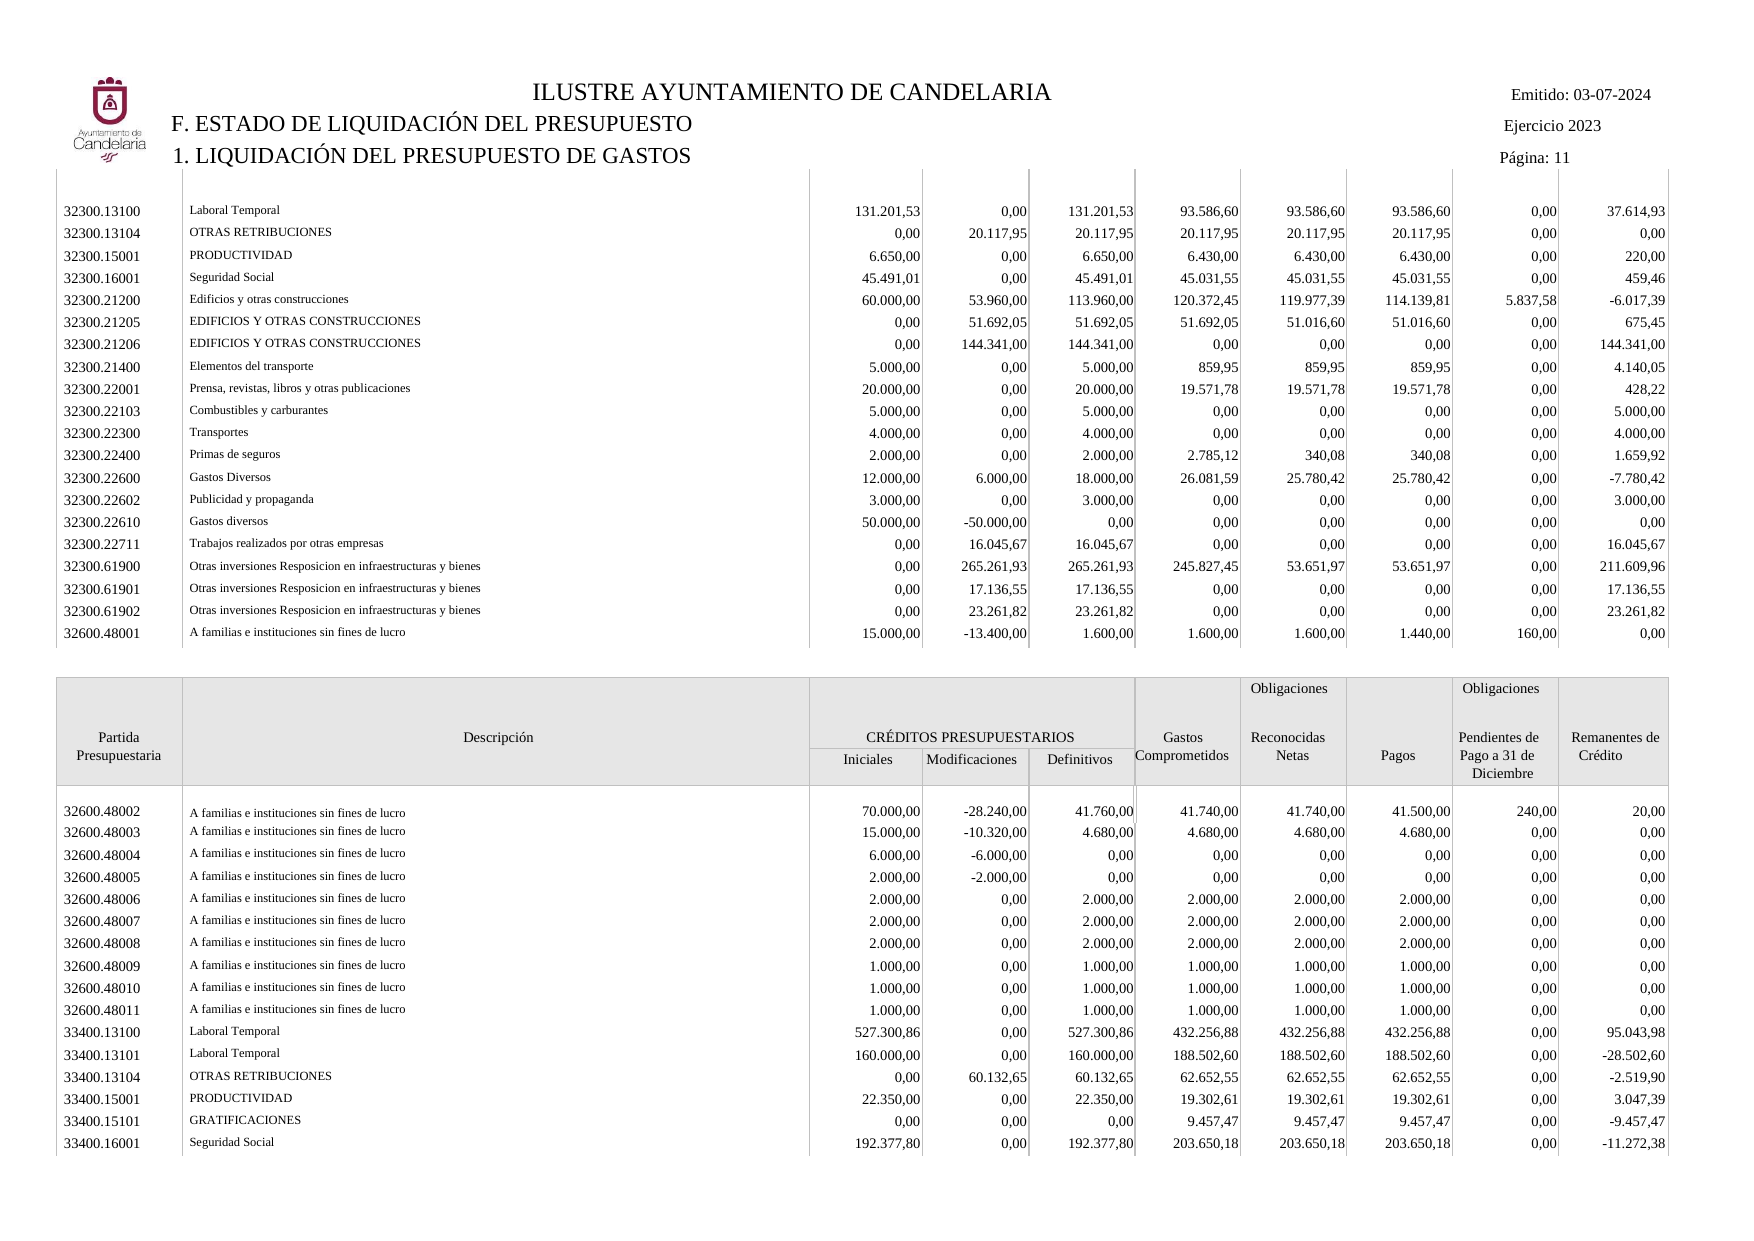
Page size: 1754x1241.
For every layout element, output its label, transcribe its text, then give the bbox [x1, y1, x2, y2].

table_cell [1241, 169, 1346, 201]
table_cell 1.440,00 [1347, 623, 1452, 647]
table_cell EDIFICIOS Y OTRAS CONSTRUCCIONES [183, 312, 809, 334]
table_cell 2.000,00 [810, 446, 922, 468]
table_cell 41.760,00 [1030, 786, 1133, 822]
table_cell Trabajos realizados por otras empresas [183, 534, 809, 557]
table_cell 0,00 [1241, 845, 1346, 867]
table_cell 53.960,00 [923, 290, 1028, 312]
table_cell 41.740,00 [1137, 786, 1240, 822]
table_cell Definitivos [1030, 749, 1134, 785]
table_cell -9.457,47 [1559, 1111, 1668, 1133]
table_cell 0,00 [1453, 1022, 1558, 1044]
table_cell Elementos del transporte [183, 357, 809, 379]
table_cell Primas de seguros [183, 446, 809, 468]
table_cell 6.000,00 [810, 845, 922, 867]
table_cell 160.000,00 [1030, 1045, 1134, 1067]
table_cell 9.457,47 [1241, 1111, 1346, 1133]
table_cell Laboral Temporal [183, 1045, 809, 1067]
table_cell 0,00 [1136, 579, 1240, 601]
table_cell 0,00 [1347, 601, 1452, 623]
table_cell -7.780,42 [1559, 468, 1668, 490]
table_cell 203.650,18 [1241, 1133, 1346, 1156]
table_cell 113.960,00 [1030, 290, 1134, 312]
table_cell 16.045,67 [923, 534, 1028, 557]
table_cell 17.136,55 [923, 579, 1028, 601]
table_cell -11.272,38 [1559, 1133, 1668, 1156]
table_cell -2.000,00 [923, 867, 1028, 889]
table_cell 0,00 [1347, 867, 1452, 889]
table_cell 0,00 [1453, 1000, 1558, 1022]
table_cell 0,00 [923, 357, 1028, 379]
table_cell 32300.22600 [57, 468, 182, 490]
table_cell 0,00 [1559, 978, 1668, 1000]
table_cell 188.502,60 [1241, 1045, 1346, 1067]
table_cell 4.680,00 [1347, 823, 1452, 844]
table_cell 6.650,00 [810, 246, 922, 268]
table_cell 2.000,00 [1241, 889, 1346, 911]
table_cell 62.652,55 [1136, 1067, 1240, 1089]
table_cell OTRAS RETRIBUCIONES [183, 224, 809, 246]
table_cell 16.045,67 [1030, 534, 1134, 557]
table_cell Pagos [1347, 727, 1452, 785]
table_cell A familias e instituciones sin fines de lucro [183, 823, 809, 844]
table_cell 220,00 [1559, 246, 1668, 268]
table_cell 0,00 [810, 557, 922, 579]
table_cell 0,00 [1453, 823, 1558, 844]
table_cell 0,00 [1241, 534, 1346, 557]
table_cell 0,00 [923, 401, 1028, 423]
table_cell 1.600,00 [1030, 623, 1134, 647]
table_cell 0,00 [923, 246, 1028, 268]
table_cell 5.000,00 [810, 357, 922, 379]
table_cell 32300.21205 [57, 312, 182, 334]
table_cell 0,00 [923, 1045, 1028, 1067]
table_cell 160,00 [1453, 623, 1558, 647]
table_cell 0,00 [1030, 867, 1134, 889]
table_cell 245.827,45 [1136, 557, 1240, 579]
table_cell 33400.13104 [57, 1067, 182, 1089]
table_cell 20.000,00 [1030, 379, 1134, 401]
table_cell 432.256,88 [1347, 1022, 1452, 1044]
table_cell 0,00 [1241, 601, 1346, 623]
table_cell 675,45 [1559, 312, 1668, 334]
table_cell 70.000,00 [810, 786, 922, 822]
table_cell 2.000,00 [1241, 911, 1346, 933]
table_cell 32300.22001 [57, 379, 182, 401]
table_cell -50.000,00 [923, 512, 1028, 534]
table_cell 428,22 [1559, 379, 1668, 401]
table_cell 32300.21200 [57, 290, 182, 312]
table_cell 45.491,01 [810, 268, 922, 290]
table_cell 859,95 [1136, 357, 1240, 379]
table_cell Prensa, revistas, libros y otras publicaciones [183, 379, 809, 401]
table_cell 6.430,00 [1347, 246, 1452, 268]
table_cell Seguridad Social [183, 1133, 809, 1156]
table_cell 0,00 [1136, 601, 1240, 623]
table_cell Laboral Temporal [183, 201, 809, 223]
table_cell 0,00 [923, 423, 1028, 446]
table_cell -13.400,00 [923, 623, 1028, 647]
table_cell 859,95 [1241, 357, 1346, 379]
table_cell 2.000,00 [810, 911, 922, 933]
table_cell 0,00 [1030, 845, 1134, 867]
table_cell 0,00 [810, 601, 922, 623]
table_cell PRODUCTIVIDAD [183, 1089, 809, 1111]
table_cell Otras inversiones Resposicion en infraestructuras y bienes [183, 557, 809, 579]
table_cell 160.000,00 [810, 1045, 922, 1067]
table_cell 265.261,93 [923, 557, 1028, 579]
table_cell 0,00 [1453, 978, 1558, 1000]
table_cell 20.117,95 [1030, 224, 1134, 246]
table_cell 19.302,61 [1136, 1089, 1240, 1111]
table_cell 1.000,00 [1136, 956, 1240, 978]
table_cell 32300.22711 [57, 534, 182, 557]
table_cell 62.652,55 [1347, 1067, 1452, 1089]
table_cell 0,00 [1453, 557, 1558, 579]
table_cell 1.000,00 [1241, 956, 1346, 978]
table_cell 0,00 [1453, 1045, 1558, 1067]
table_cell 1.600,00 [1136, 623, 1240, 647]
table_cell Gastos Diversos [183, 468, 809, 490]
table_header [1559, 678, 1668, 727]
table_cell 1.000,00 [1030, 956, 1134, 978]
table_cell 1.000,00 [1347, 978, 1452, 1000]
table_cell 2.000,00 [1030, 446, 1134, 468]
table_cell 0,00 [1559, 845, 1668, 867]
table_cell 0,00 [1347, 579, 1452, 601]
table_cell 1.000,00 [810, 1000, 922, 1022]
table_cell 60.000,00 [810, 290, 922, 312]
table_cell 51.016,60 [1347, 312, 1452, 334]
table_cell 32600.48004 [57, 845, 182, 867]
table_cell Combustibles y carburantes [183, 401, 809, 423]
table_cell -28.502,60 [1559, 1045, 1668, 1067]
table_cell 32300.21206 [57, 335, 182, 357]
table_cell 0,00 [1030, 1111, 1134, 1133]
table_cell 0,00 [923, 1022, 1028, 1044]
table_cell Remanentes de Crédito [1559, 727, 1668, 785]
table_cell 5.000,00 [1030, 401, 1134, 423]
table_cell 340,08 [1241, 446, 1346, 468]
table_cell 0,00 [1136, 401, 1240, 423]
table_cell 1.000,00 [1241, 978, 1346, 1000]
table_cell 23.261,82 [923, 601, 1028, 623]
table_cell 0,00 [1453, 201, 1558, 223]
table_cell 188.502,60 [1136, 1045, 1240, 1067]
table_cell A familias e instituciones sin fines de lucro [183, 1000, 809, 1022]
table_cell Partida Presupuestaria [57, 727, 182, 785]
table_cell 6.000,00 [923, 468, 1028, 490]
table_cell 1.000,00 [1030, 1000, 1134, 1022]
table_cell [1347, 169, 1452, 201]
table_cell 53.651,97 [1347, 557, 1452, 579]
table_cell 131.201,53 [1030, 201, 1134, 223]
table_cell 32600.48006 [57, 889, 182, 911]
table_cell 0,00 [1559, 224, 1668, 246]
table_cell 2.000,00 [810, 934, 922, 956]
table_cell 4.680,00 [1241, 823, 1346, 844]
table_cell 2.785,12 [1136, 446, 1240, 468]
table_cell 0,00 [923, 911, 1028, 933]
table_cell Gastos diversos [183, 512, 809, 534]
table_cell 0,00 [1453, 357, 1558, 379]
table_cell 0,00 [1453, 579, 1558, 601]
table_cell 1.000,00 [1136, 978, 1240, 1000]
table_cell 203.650,18 [1347, 1133, 1452, 1156]
table_cell -10.320,00 [923, 823, 1028, 844]
table_cell 859,95 [1347, 357, 1452, 379]
table_cell 0,00 [1559, 911, 1668, 933]
table_cell 2.000,00 [1347, 934, 1452, 956]
table_cell 33400.15001 [57, 1089, 182, 1111]
table_cell 0,00 [1453, 889, 1558, 911]
table_cell 0,00 [1241, 335, 1346, 357]
table_cell [1030, 169, 1134, 201]
table_cell Gastos Comprometidos [1136, 727, 1240, 785]
table_cell 119.977,39 [1241, 290, 1346, 312]
table_cell 131.201,53 [810, 201, 922, 223]
table_cell 0,00 [1453, 401, 1558, 423]
table_cell 0,00 [923, 490, 1028, 512]
table_cell 95.043,98 [1559, 1022, 1668, 1044]
table_cell 2.000,00 [810, 889, 922, 911]
table_cell 0,00 [1559, 1000, 1668, 1022]
table_cell 60.132,65 [1030, 1067, 1134, 1089]
table_cell 192.377,80 [1030, 1133, 1134, 1156]
table_cell 5.000,00 [810, 401, 922, 423]
table_cell 0,00 [1241, 579, 1346, 601]
table_cell 5.837,58 [1453, 290, 1558, 312]
table_cell 32600.48001 [57, 623, 182, 647]
table_cell A familias e instituciones sin fines de lucro [183, 911, 809, 933]
table_cell 1.659,92 [1559, 446, 1668, 468]
table_cell 50.000,00 [810, 512, 922, 534]
table_header [810, 678, 1134, 727]
table_cell 0,00 [810, 1111, 922, 1133]
table_cell 2.000,00 [1030, 889, 1134, 911]
table_cell 4.680,00 [1136, 823, 1240, 844]
table_cell 0,00 [810, 1067, 922, 1089]
table_cell 19.571,78 [1347, 379, 1452, 401]
table_cell 19.302,61 [1241, 1089, 1346, 1111]
table_cell 32300.22103 [57, 401, 182, 423]
table_cell 2.000,00 [1136, 934, 1240, 956]
table_cell 20.000,00 [810, 379, 922, 401]
table_cell 9.457,47 [1347, 1111, 1452, 1133]
table_cell 0,00 [1453, 446, 1558, 468]
table_cell 15.000,00 [810, 823, 922, 844]
table_cell Otras inversiones Resposicion en infraestructuras y bienes [183, 579, 809, 601]
table_cell 0,00 [1136, 867, 1240, 889]
table_cell Modificaciones [923, 749, 1028, 785]
table_cell 2.000,00 [1136, 911, 1240, 933]
table_cell 32600.48009 [57, 956, 182, 978]
table_cell 32600.48010 [57, 978, 182, 1000]
table_cell 26.081,59 [1136, 468, 1240, 490]
table_cell 240,00 [1453, 786, 1558, 822]
table_cell 0,00 [923, 1000, 1028, 1022]
table_cell 0,00 [1453, 268, 1558, 290]
table_cell 527.300,86 [810, 1022, 922, 1044]
table_cell 37.614,93 [1559, 201, 1668, 223]
table_cell 1.000,00 [810, 956, 922, 978]
table_cell 0,00 [1136, 335, 1240, 357]
table_cell 9.457,47 [1136, 1111, 1240, 1133]
table_cell 0,00 [1347, 423, 1452, 446]
table_cell A familias e instituciones sin fines de lucro [183, 978, 809, 1000]
table_cell 114.139,81 [1347, 290, 1452, 312]
table_cell 0,00 [1453, 534, 1558, 557]
table_cell [1453, 169, 1558, 201]
table_cell 0,00 [1347, 401, 1452, 423]
table_cell 0,00 [1453, 956, 1558, 978]
table_cell 4.000,00 [1030, 423, 1134, 446]
table_cell 1.000,00 [1030, 978, 1134, 1000]
table_cell EDIFICIOS Y OTRAS CONSTRUCCIONES [183, 335, 809, 357]
table_cell Iniciales [810, 749, 922, 785]
table_cell 32600.48005 [57, 867, 182, 889]
table_cell 0,00 [1453, 512, 1558, 534]
table_cell [183, 169, 809, 201]
table_cell 45.491,01 [1030, 268, 1134, 290]
table_cell 32300.13104 [57, 224, 182, 246]
table_cell GRATIFICACIONES [183, 1111, 809, 1133]
table_cell 2.000,00 [810, 867, 922, 889]
table_header Obligaciones [1241, 678, 1346, 727]
table_cell 32300.61900 [57, 557, 182, 579]
table_cell 0,00 [923, 889, 1028, 911]
table_cell 6.430,00 [1241, 246, 1346, 268]
table_cell 17.136,55 [1030, 579, 1134, 601]
table_cell 0,00 [810, 534, 922, 557]
table_cell Transportes [183, 423, 809, 446]
table_cell 0,00 [923, 446, 1028, 468]
table_cell 0,00 [1453, 934, 1558, 956]
table_cell 1.000,00 [1241, 1000, 1346, 1022]
table_cell 0,00 [1559, 889, 1668, 911]
table_cell 2.000,00 [1136, 889, 1240, 911]
table_cell [810, 169, 922, 201]
table_cell 2.000,00 [1241, 934, 1346, 956]
table_cell Laboral Temporal [183, 1022, 809, 1044]
table_cell 0,00 [810, 312, 922, 334]
table_cell 19.571,78 [1136, 379, 1240, 401]
table_cell 0,00 [1453, 335, 1558, 357]
table_cell 2.000,00 [1030, 934, 1134, 956]
table_cell 0,00 [923, 1089, 1028, 1111]
table_cell [57, 169, 182, 201]
table_cell 32300.22602 [57, 490, 182, 512]
table_cell 17.136,55 [1559, 579, 1668, 601]
table_cell 0,00 [923, 268, 1028, 290]
table_cell Pendientes de Pago a 31 de Diciembre [1453, 727, 1558, 785]
table_cell OTRAS RETRIBUCIONES [183, 1067, 809, 1089]
table_cell 25.780,42 [1241, 468, 1346, 490]
table_cell 0,00 [1241, 490, 1346, 512]
table_cell 5.000,00 [1559, 401, 1668, 423]
table_cell 144.341,00 [1030, 335, 1134, 357]
table_cell 0,00 [1559, 823, 1668, 844]
table_cell 120.372,45 [1136, 290, 1240, 312]
table_cell Otras inversiones Resposicion en infraestructuras y bienes [183, 601, 809, 623]
table_cell 20.117,95 [1241, 224, 1346, 246]
table_cell 41.740,00 [1241, 786, 1346, 822]
table_cell 18.000,00 [1030, 468, 1134, 490]
table_cell 20.117,95 [1136, 224, 1240, 246]
table_cell 33400.13101 [57, 1045, 182, 1067]
table_cell 432.256,88 [1136, 1022, 1240, 1044]
table_cell 19.302,61 [1347, 1089, 1452, 1111]
table_cell 0,00 [1453, 246, 1558, 268]
table_header [1136, 678, 1240, 727]
table_cell A familias e instituciones sin fines de lucro [183, 889, 809, 911]
table_cell 33400.16001 [57, 1133, 182, 1156]
table_cell -6.017,39 [1559, 290, 1668, 312]
table_cell 20.117,95 [1347, 224, 1452, 246]
table_header Obligaciones [1453, 678, 1558, 727]
table_cell 0,00 [1136, 845, 1240, 867]
table_cell 32300.22610 [57, 512, 182, 534]
table_cell 1.000,00 [1136, 1000, 1240, 1022]
table_cell 4.140,05 [1559, 357, 1668, 379]
table_cell 20.117,95 [923, 224, 1028, 246]
table_cell Descripción [183, 727, 809, 785]
table_cell 0,00 [923, 956, 1028, 978]
table_cell 51.692,05 [923, 312, 1028, 334]
table_cell 93.586,60 [1347, 201, 1452, 223]
table_cell 265.261,93 [1030, 557, 1134, 579]
table_cell CRÉDITOS PRESUPUESTARIOS [810, 727, 1134, 748]
table_cell 32300.21400 [57, 357, 182, 379]
table_cell 3.047,39 [1559, 1089, 1668, 1111]
table_cell 0,00 [1453, 423, 1558, 446]
table_cell 0,00 [1136, 534, 1240, 557]
table_cell 51.692,05 [1030, 312, 1134, 334]
table_cell 0,00 [923, 934, 1028, 956]
table_cell 0,00 [1453, 845, 1558, 867]
table_cell A familias e instituciones sin fines de lucro [183, 934, 809, 956]
table_cell 32600.48011 [57, 1000, 182, 1022]
table_cell 45.031,55 [1241, 268, 1346, 290]
table_cell 33400.15101 [57, 1111, 182, 1133]
table_cell 45.031,55 [1136, 268, 1240, 290]
table_cell 93.586,60 [1241, 201, 1346, 223]
table_cell 1.600,00 [1241, 623, 1346, 647]
table_cell A familias e instituciones sin fines de lucro [183, 867, 809, 889]
table_cell 3.000,00 [1559, 490, 1668, 512]
table_cell A familias e instituciones sin fines de lucro [183, 786, 809, 822]
table_cell 32300.13100 [57, 201, 182, 223]
table_cell 0,00 [923, 1133, 1028, 1156]
table_cell 0,00 [1559, 867, 1668, 889]
table_header [183, 678, 809, 727]
table_cell 41.500,00 [1347, 786, 1452, 822]
table_cell 16.045,67 [1559, 534, 1668, 557]
table_cell 0,00 [1241, 423, 1346, 446]
table_cell 22.350,00 [810, 1089, 922, 1111]
table_cell 60.132,65 [923, 1067, 1028, 1089]
table_cell Seguridad Social [183, 268, 809, 290]
table_cell 0,00 [1136, 423, 1240, 446]
table_cell 0,00 [923, 201, 1028, 223]
table_cell [1559, 169, 1668, 201]
table_cell -28.240,00 [923, 786, 1028, 822]
table_cell PRODUCTIVIDAD [183, 246, 809, 268]
table_cell 0,00 [1453, 1089, 1558, 1111]
table_cell 0,00 [1347, 335, 1452, 357]
table_cell 32300.61901 [57, 579, 182, 601]
table_header [1347, 678, 1452, 727]
table_cell 0,00 [1453, 224, 1558, 246]
table_cell 340,08 [1347, 446, 1452, 468]
table_cell 19.571,78 [1241, 379, 1346, 401]
table_cell 0,00 [1559, 934, 1668, 956]
table_cell A familias e instituciones sin fines de lucro [183, 623, 809, 647]
table_cell 0,00 [923, 1111, 1028, 1133]
table_cell 0,00 [1453, 867, 1558, 889]
table_cell 0,00 [1453, 312, 1558, 334]
table_cell 53.651,97 [1241, 557, 1346, 579]
table_cell 51.016,60 [1241, 312, 1346, 334]
table_cell 0,00 [1453, 379, 1558, 401]
table_cell 0,00 [1559, 623, 1668, 647]
table_cell 0,00 [1453, 1133, 1558, 1156]
table_cell 51.692,05 [1136, 312, 1240, 334]
table_cell 459,46 [1559, 268, 1668, 290]
table_cell 1.000,00 [1347, 1000, 1452, 1022]
table_cell 203.650,18 [1136, 1133, 1240, 1156]
table_cell 32300.22400 [57, 446, 182, 468]
table_cell 25.780,42 [1347, 468, 1452, 490]
table_cell 6.650,00 [1030, 246, 1134, 268]
table_cell 32600.48007 [57, 911, 182, 933]
table_cell 0,00 [810, 579, 922, 601]
table_cell 93.586,60 [1136, 201, 1240, 223]
table_cell -6.000,00 [923, 845, 1028, 867]
table_cell 4.000,00 [810, 423, 922, 446]
table_cell 0,00 [1241, 512, 1346, 534]
table_cell 0,00 [923, 978, 1028, 1000]
table_cell 32600.48002 [57, 786, 182, 822]
table_cell 432.256,88 [1241, 1022, 1346, 1044]
table_cell 188.502,60 [1347, 1045, 1452, 1067]
table_cell 2.000,00 [1347, 911, 1452, 933]
table_cell 32300.61902 [57, 601, 182, 623]
table_cell [923, 169, 1028, 201]
table_cell 3.000,00 [1030, 490, 1134, 512]
table_cell 33400.13100 [57, 1022, 182, 1044]
table_cell 0,00 [1453, 1067, 1558, 1089]
table_cell A familias e instituciones sin fines de lucro [183, 845, 809, 867]
table_cell 62.652,55 [1241, 1067, 1346, 1089]
table_cell 22.350,00 [1030, 1089, 1134, 1111]
table_cell 0,00 [1347, 512, 1452, 534]
table_cell 15.000,00 [810, 623, 922, 647]
table_cell 0,00 [1453, 468, 1558, 490]
table_cell 32300.16001 [57, 268, 182, 290]
table_cell 2.000,00 [1347, 889, 1452, 911]
table_cell 144.341,00 [1559, 335, 1668, 357]
table_cell 3.000,00 [810, 490, 922, 512]
table_cell 0,00 [1453, 601, 1558, 623]
table_cell 32600.48003 [57, 823, 182, 844]
table_cell Publicidad y propaganda [183, 490, 809, 512]
table_cell Edificios y otras construcciones [183, 290, 809, 312]
table_cell 23.261,82 [1030, 601, 1134, 623]
table_cell 211.609,96 [1559, 557, 1668, 579]
table_cell 0,00 [1453, 911, 1558, 933]
table_cell 0,00 [1559, 512, 1668, 534]
table_cell Reconocidas Netas [1241, 727, 1346, 785]
table_cell 20,00 [1559, 786, 1668, 822]
table_cell 0,00 [1559, 956, 1668, 978]
table_cell 4.680,00 [1030, 823, 1134, 844]
table_cell [1136, 169, 1240, 201]
table_cell 1.000,00 [1347, 956, 1452, 978]
table_cell 0,00 [1347, 534, 1452, 557]
table_cell 45.031,55 [1347, 268, 1452, 290]
table_cell 0,00 [1453, 1111, 1558, 1133]
table_cell 12.000,00 [810, 468, 922, 490]
table_cell 5.000,00 [1030, 357, 1134, 379]
table_cell 4.000,00 [1559, 423, 1668, 446]
table_cell 0,00 [1241, 867, 1346, 889]
table_cell 192.377,80 [810, 1133, 922, 1156]
table_cell 32300.15001 [57, 246, 182, 268]
table_header [57, 678, 182, 727]
table_cell 32600.48008 [57, 934, 182, 956]
table_cell 0,00 [810, 224, 922, 246]
table_cell 6.430,00 [1136, 246, 1240, 268]
table_cell 527.300,86 [1030, 1022, 1134, 1044]
table_cell A familias e instituciones sin fines de lucro [183, 956, 809, 978]
table_cell 23.261,82 [1559, 601, 1668, 623]
table_cell 0,00 [1241, 401, 1346, 423]
table_cell 0,00 [1030, 512, 1134, 534]
table_cell 144.341,00 [923, 335, 1028, 357]
table_cell 1.000,00 [810, 978, 922, 1000]
table_cell 0,00 [1347, 845, 1452, 867]
table_cell -2.519,90 [1559, 1067, 1668, 1089]
table_cell 0,00 [810, 335, 922, 357]
table_cell 0,00 [923, 379, 1028, 401]
table_cell 0,00 [1136, 490, 1240, 512]
table_cell 32300.22300 [57, 423, 182, 446]
table_cell 0,00 [1347, 490, 1452, 512]
table_cell 0,00 [1136, 512, 1240, 534]
table_cell 0,00 [1453, 490, 1558, 512]
table_cell 2.000,00 [1030, 911, 1134, 933]
